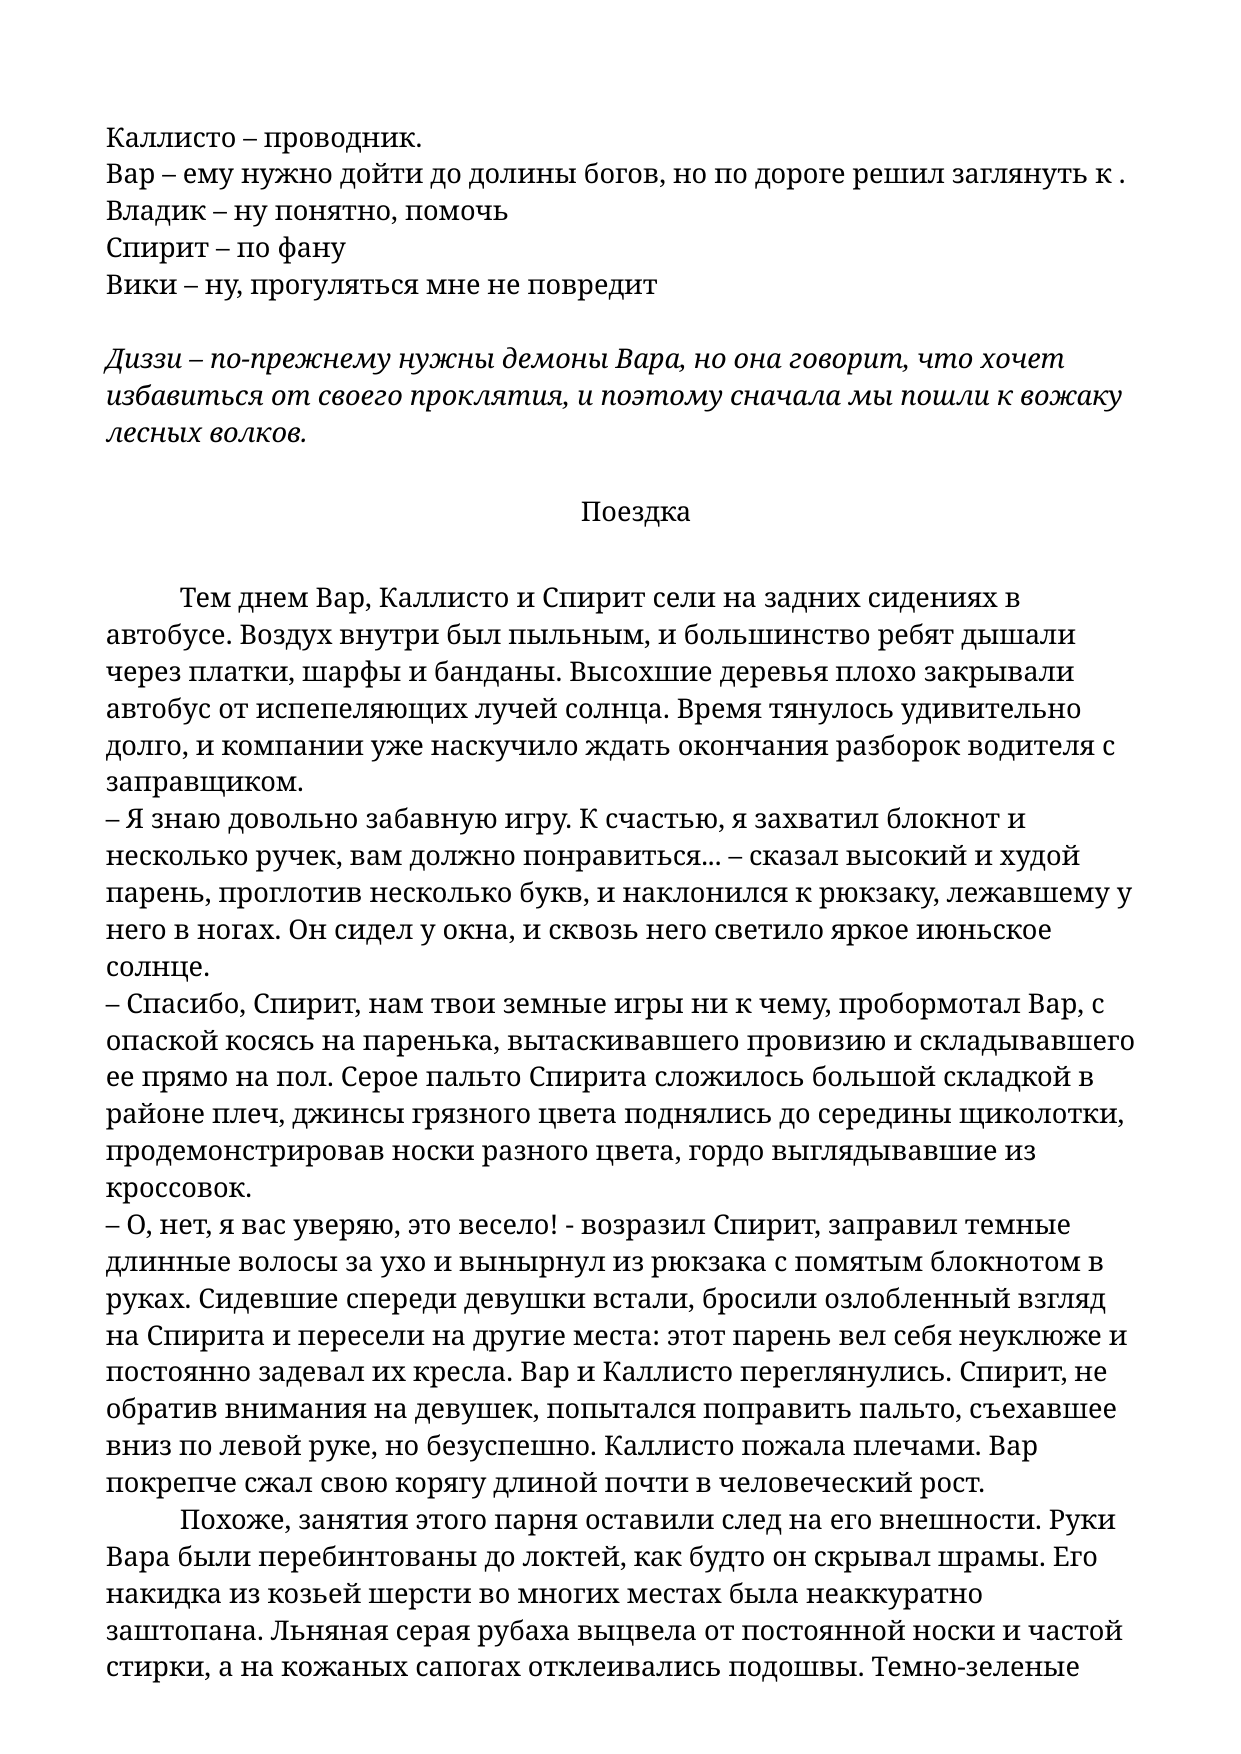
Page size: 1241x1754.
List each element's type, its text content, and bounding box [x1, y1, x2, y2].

text Владик – ну понятно, помочь [106, 192, 1137, 229]
text Тем днем Вар, Каллисто и Спирит сели на задних сидениях в автобусе. Воздух внутри был пыльным, и большинство ребят дышали через платки, шарфы и банданы. Высохшие деревья плохо закрывали автобус от испепеляющих лучей солнца. Время тянулось удивительно долго, и компании уже наскучило ждать окончания разборок водителя с заправщиком. – Я знаю довольно забавную игру. К счастью, я захватил блокнот и несколько ручек, вам должно понравиться... – сказал высокий и худой парень, проглотив несколько букв, и наклонился к рюкзаку, лежавшему у него в ногах. Он сидел у окна, и сквозь него светило яркое июньское солнце. – Спасибо, Спирит, нам твои земные игры ни к чему, пробормотал Вар, с опаской косясь на паренька, вытаскивавшего провизию и складывавшего ее прямо на пол. Серое пальто Спирита сложилось большой складкой в районе плеч, джинсы грязного цвета поднялись до середины щиколотки, продемонстрировав носки разного цвета, гордо выглядывавшие из кроссовок. – О, нет, я вас уверяю, это весело! - возразил Спирит, заправил темные длинные волосы за ухо и вынырнул из рюкзака с помятым блокнотом в руках. Сидевшие спереди девушки встали, бросили озлобленный взгляд на Спирита и пересели на другие места: этот парень вел себя неуклюже и постоянно задевал их кресла. Вар и Каллисто переглянулись. Спирит, не обратив внимания на девушек, попытался поправить пальто, съехавшее вниз по левой руке, но безуспешно. Каллисто пожала плечами. Вар покрепче сжал свою корягу длиной почти в человеческий рост. Похоже, занятия этого парня оставили след на его внешности. Руки Вара были перебинтованы до локтей, как будто он скрывал шрамы. Его накидка из козьей шерсти во многих местах была неаккуратно заштопана. Льняная серая рубаха выцвела от постоянной носки и частой стирки, а на кожаных сапогах отклеивались подошвы. Темно-зеленые [106, 578, 1137, 1685]
text Вар – ему нужно дойти до долины богов, но по дороге решил заглянуть к . [106, 155, 1137, 192]
text Каллисто – проводник. [106, 118, 1137, 155]
text Поездка [106, 493, 1137, 530]
text Спирит – по фану [106, 229, 1137, 266]
text Вики – ну, прогуляться мне не повредит [106, 266, 1137, 302]
list Диззи – по-прежнему нужны демоны Вара, но она говорит, что хочет избавиться от своего проклятия, и поэтому сначала мы пошли к вожаку лесных волков. [106, 339, 1137, 450]
